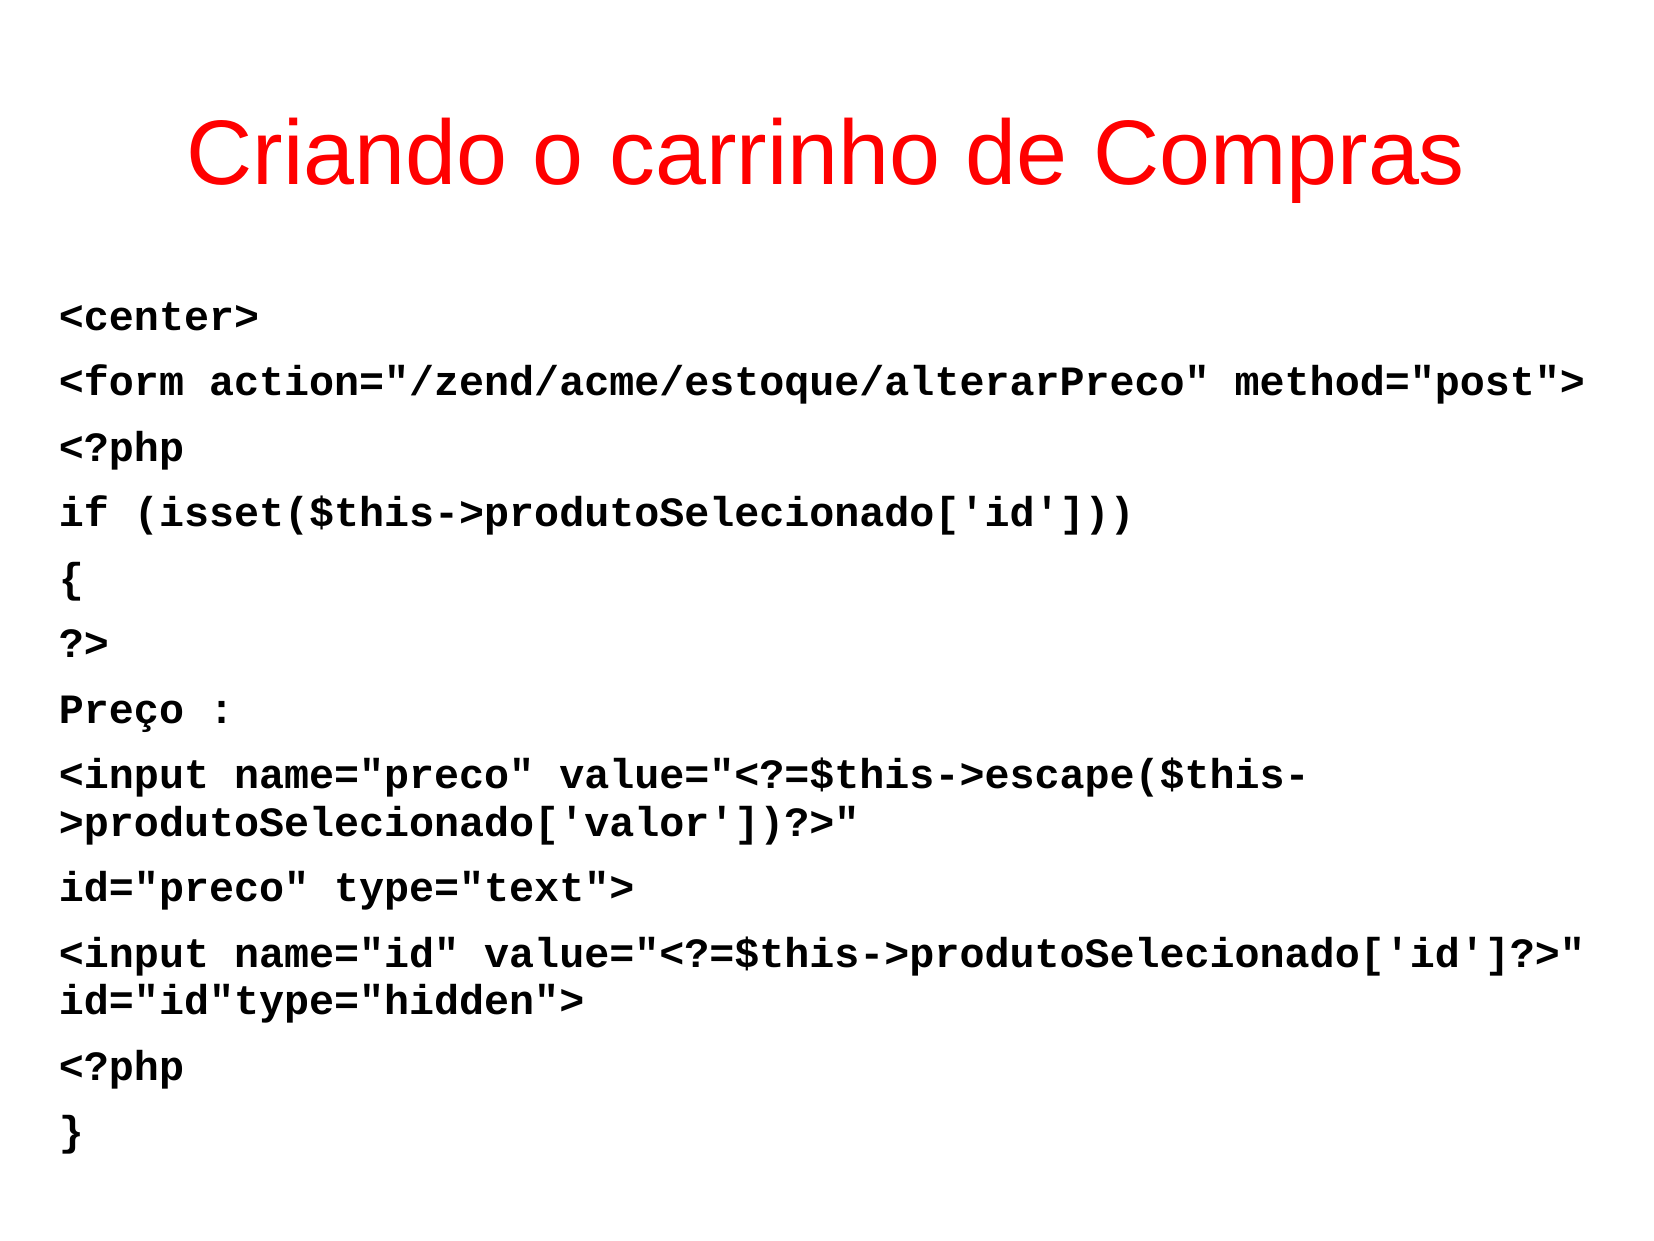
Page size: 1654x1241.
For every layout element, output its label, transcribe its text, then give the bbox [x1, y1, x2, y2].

title Criando o carrinho de Compras [82, 49, 1571, 257]
list <center> <form action="/zend/acme/estoque/alterarPreco" method="post"> <?php if (isset($this->produtoSelecionado['id'])) { ?> Preço : <input name="preco" value="<?=$this->escape($this->produtoSelecionado['valor'])?>" id="preco" type="text"> <input name="id" value="<?=$this->produtoSelecionado['id']?>" id="id"type="hidden"> <?php } [59, 295, 1654, 1229]
